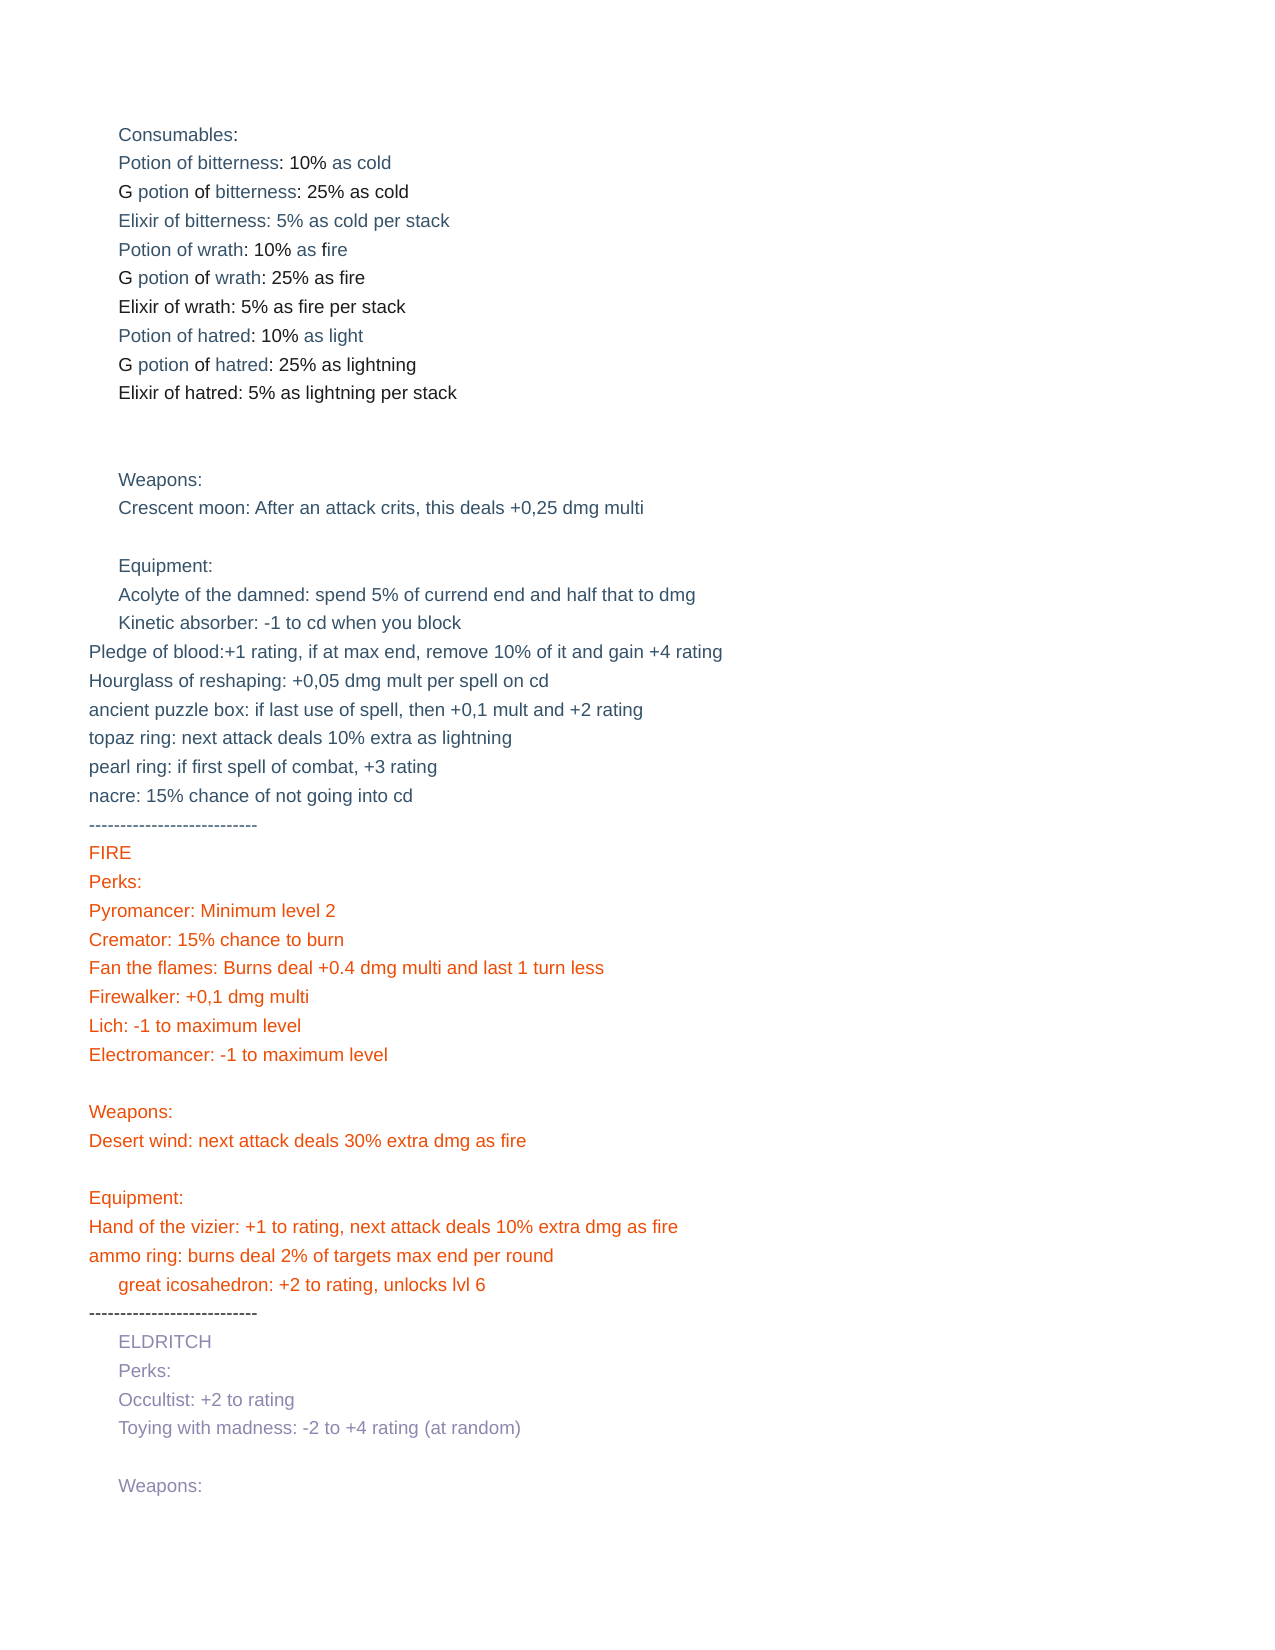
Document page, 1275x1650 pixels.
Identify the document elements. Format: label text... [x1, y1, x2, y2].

text Perks: [89, 866, 1157, 894]
text Potion of hatred: 10% as light [118, 319, 1157, 348]
text Desert wind: next attack deals 30% extra dmg as fire [89, 1124, 1157, 1153]
text Elixir of bitterness: 5% as cold per stack [118, 204, 1157, 233]
text Hand of the vizier: +1 to rating, next attack deals 10% extra dmg as fire [89, 1211, 1157, 1239]
text G potion of bitterness: 25% as cold [118, 176, 1157, 204]
text Potion of bitterness: 10% as cold [118, 147, 1157, 176]
text Acolyte of the damned: spend 5% of currend end and half that to dmg [118, 578, 1157, 607]
text Pledge of blood:+1 rating, if at max end, remove 10% of it and gain +4 rating [89, 636, 1157, 664]
text Electromancer: -1 to maximum level [89, 1038, 1157, 1067]
text G potion of wrath: 25% as fire [118, 262, 1157, 291]
text Elixir of hatred: 5% as lightning per stack [118, 377, 1157, 406]
text Lich: -1 to maximum level [89, 1009, 1157, 1038]
text Pyromancer: Minimum level 2 [89, 894, 1157, 923]
text ELDRITCH [118, 1326, 1157, 1354]
text topaz ring: next attack deals 10% extra as lightning [89, 722, 1157, 751]
text Equipment: [89, 1182, 1157, 1211]
text G potion of hatred: 25% as lightning [118, 348, 1157, 377]
text Weapons: [118, 463, 1157, 492]
text Toying with madness: -2 to +4 rating (at random) [118, 1412, 1157, 1441]
text Weapons: [118, 1469, 1157, 1498]
text Cremator: 15% chance to burn [89, 923, 1157, 952]
text --------------------------- [89, 808, 1157, 837]
text nacre: 15% chance of not going into cd [89, 779, 1157, 808]
text Firewalker: +0,1 dmg multi [89, 981, 1157, 1009]
text Occultist: +2 to rating [118, 1383, 1157, 1412]
text ammo ring: burns deal 2% of targets max end per round [89, 1239, 1157, 1268]
text FIRE [89, 837, 1157, 866]
text Potion of wrath: 10% as fire [118, 233, 1157, 262]
text ancient puzzle box: if last use of spell, then +0,1 mult and +2 rating [89, 693, 1157, 722]
text Crescent moon: After an attack crits, this deals +0,25 dmg multi [118, 492, 1157, 521]
text Fan the flames: Burns deal +0.4 dmg multi and last 1 turn less [89, 952, 1157, 981]
text great icosahedron: +2 to rating, unlocks lvl 6 [118, 1268, 1157, 1297]
text Equipment: [118, 549, 1157, 578]
text Perks: [118, 1354, 1157, 1383]
text Hourglass of reshaping: +0,05 dmg mult per spell on cd [89, 664, 1157, 693]
text pearl ring: if first spell of combat, +3 rating [89, 751, 1157, 779]
text --------------------------- [89, 1297, 1157, 1326]
text Kinetic absorber: -1 to cd when you block [118, 607, 1157, 636]
text Weapons: [89, 1096, 1157, 1124]
text Consumables: [118, 118, 1157, 147]
text Elixir of wrath: 5% as fire per stack [118, 291, 1157, 319]
